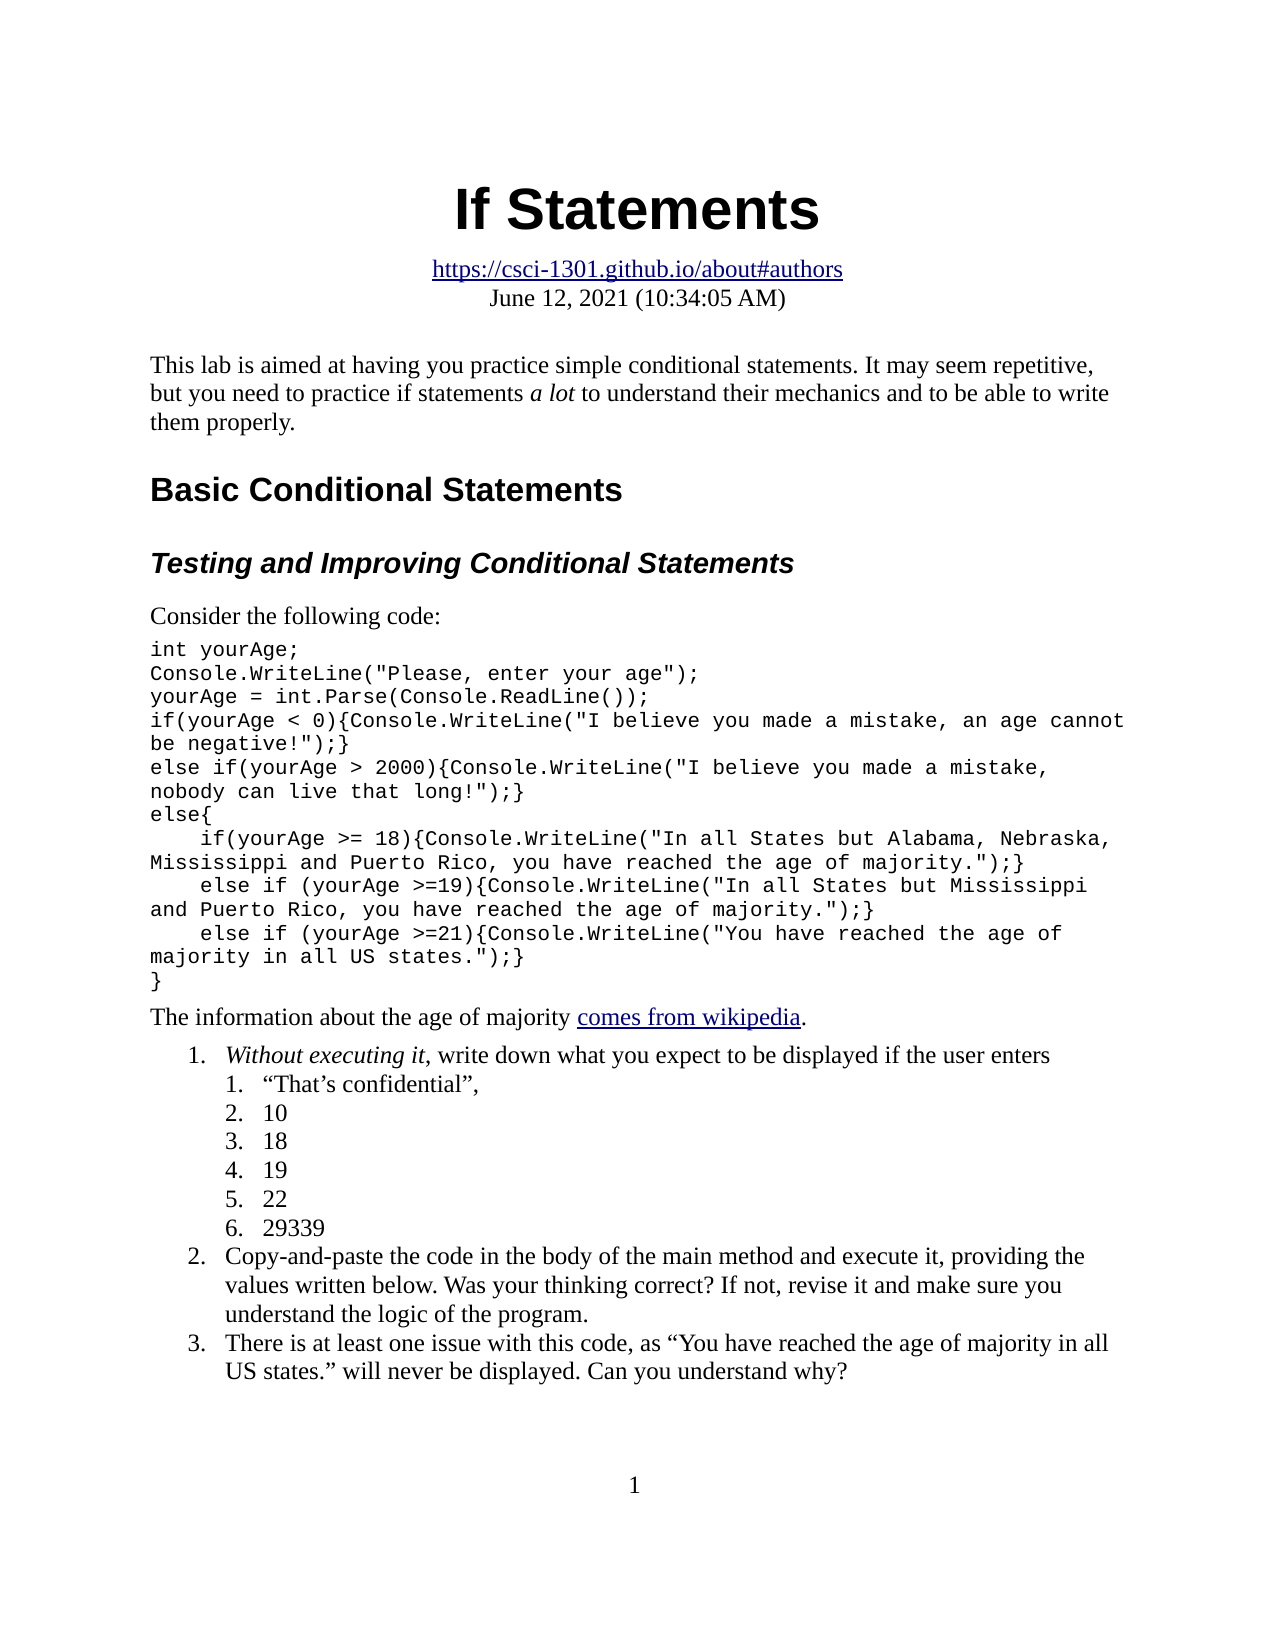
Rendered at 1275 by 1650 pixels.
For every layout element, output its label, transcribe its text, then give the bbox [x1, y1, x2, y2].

text } [150, 970, 1125, 993]
text else{ [150, 804, 1125, 828]
list Without executing it, write down what you expect to be displayed if the user enters [187, 1040, 1125, 1069]
text This lab is aimed at having you practice simple conditional statements. It may seem repetitive, but you need to practice if statements a lot to understand their mechanics and to be able to write them properly. [150, 350, 1125, 436]
list 18 [225, 1126, 1125, 1155]
list 29339 [225, 1213, 1125, 1241]
text Console.WriteLine("Please, enter your age"); [150, 662, 1125, 686]
text else if (yourAge >=21){Console.WriteLine("You have reached the age of majority in all US states.");} [150, 923, 1125, 970]
text Consider the following code: [150, 601, 1125, 630]
text else if (yourAge >=19){Console.WriteLine("In all States but Mississippi and Puerto Rico, you have reached the age of majority.");} [150, 875, 1125, 923]
list There is at least one issue with this code, as “You have reached the age of majority in all US states.” will never be displayed. Can you understand why? [187, 1328, 1125, 1385]
title If Statements [150, 175, 1125, 242]
subtitle Basic Conditional Statements [150, 470, 1125, 509]
list “That’s confidential”, [225, 1069, 1125, 1098]
subtitle Testing and Improving Conditional Statements [150, 546, 1125, 580]
text int yourAge; [150, 639, 1125, 662]
text June 12, 2021 (10:34:05 AM) [150, 283, 1125, 312]
text The information about the age of majority comes from wikipedia. [150, 1002, 1125, 1031]
list 19 [225, 1155, 1125, 1184]
text if(yourAge >= 18){Console.WriteLine("In all States but Alabama, Nebraska, Mississippi and Puerto Rico, you have reached the age of majority.");} [150, 828, 1125, 875]
text yourAge = int.Parse(Console.ReadLine()); [150, 686, 1125, 710]
text if(yourAge < 0){Console.WriteLine("I believe you made a mistake, an age cannot be negative!");} [150, 710, 1125, 757]
text https://csci-1301.github.io/about#authors [150, 254, 1125, 283]
list Copy-and-paste the code in the body of the main method and execute it, providing the values written below. Was your thinking correct? If not, revise it and make sure you understand the logic of the program. [187, 1241, 1125, 1328]
list 22 [225, 1184, 1125, 1213]
text else if(yourAge > 2000){Console.WriteLine("I believe you made a mistake, nobody can live that long!");} [150, 757, 1125, 804]
list 10 [225, 1098, 1125, 1126]
